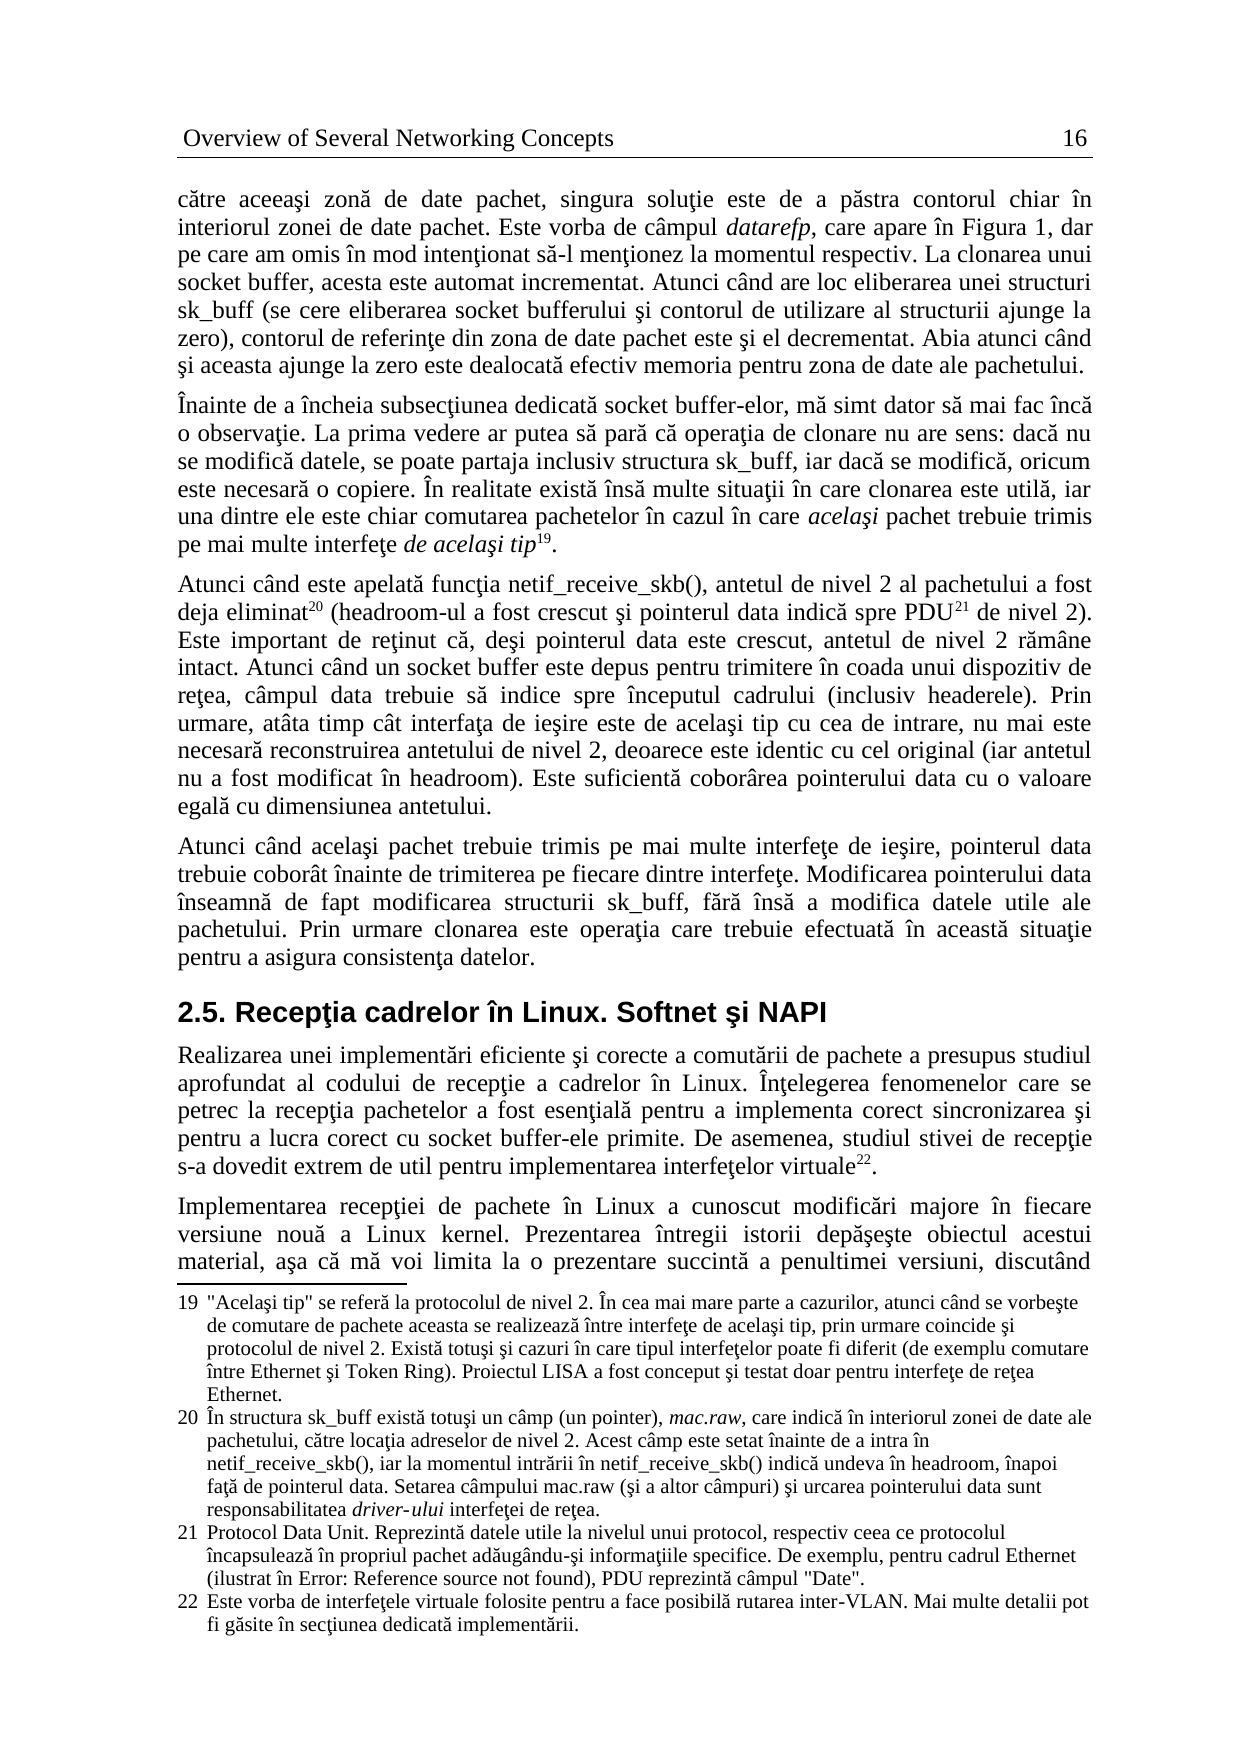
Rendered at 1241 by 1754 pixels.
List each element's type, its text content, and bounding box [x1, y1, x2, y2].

text Protocol Data Unit. Reprezintă datele utile la nivelul unui protocol, respectiv ceea ce protocolul încapsulează în propriul pachet adăugându‑şi informaţiile specifice. De exemplu, pentru cadrul Ethernet (ilustrat în ), PDU reprezintă câmpul "Date". [177, 1521, 1093, 1590]
text Atunci când este apelată funcţia netif_receive_skb(), antetul de nivel 2 al pachetului a fost deja eliminat (headroom‑ul a fost crescut şi pointerul data indică spre PDU de nivel 2). Este important de reţinut că, deşi pointerul data este crescut, antetul de nivel 2 rămâne intact. Atunci când un socket buffer este depus pentru trimitere în coada unui dispozitiv de reţea, câmpul data trebuie să indice spre începutul cadrului (inclusiv headerele). Prin urmare, atâta timp cât interfaţa de ieşire este de acelaşi tip cu cea de intrare, nu mai este necesară reconstruirea antetului de nivel 2, deoarece este identic cu cel original (iar antetul nu a fost modificat în headroom). Este suficientă coborârea pointerului data cu o valoare egală cu dimensiunea antetului. [177, 570, 1093, 820]
text către aceeaşi zonă de date pachet, singura soluţie este de a păstra contorul chiar în interiorul zonei de date pachet. Este vorba de câmpul datarefp, care apare în Figura 1, dar pe care am omis în mod intenţionat să‑l menţionez la momentul respectiv. La clonarea unui socket buffer, acesta este automat incrementat. Atunci când are loc eliberarea unei structuri sk_buff (se cere eliberarea socket bufferului şi contorul de utilizare al structurii ajunge la zero), contorul de referinţe din zona de date pachet este şi el decrementat. Abia atunci când şi aceasta ajunge la zero este dealocată efectiv memoria pentru zona de date ale pachetului. [177, 185, 1093, 379]
text Realizarea unei implementări eficiente şi corecte a comutării de pachete a presupus studiul aprofundat al codului de recepţie a cadrelor în Linux. Înţelegerea fenomenelor care se petrec la recepţia pachetelor a fost esenţială pentru a implementa corect sincronizarea şi pentru a lucra corect cu socket buffer‑ele primite. De asemenea, studiul stivei de recepţie s‑a dovedit extrem de util pentru implementarea interfeţelor virtuale. [177, 1041, 1093, 1179]
text "Acelaşi tip" se referă la protocolul de nivel 2. În cea mai mare parte a cazurilor, atunci când se vorbeşte de comutare de pachete aceasta se realizează între interfeţe de acelaşi tip, prin urmare coincide şi protocolul de nivel 2. Există totuşi şi cazuri în care tipul interfeţelor poate fi diferit (de exemplu comutare între Ethernet şi Token Ring). Proiectul LISA a fost conceput şi testat doar pentru interfeţe de reţea Ethernet. [177, 1291, 1093, 1406]
text Atunci când acelaşi pachet trebuie trimis pe mai multe interfeţe de ieşire, pointerul data trebuie coborât înainte de trimiterea pe fiecare dintre interfeţe. Modificarea pointerului data înseamnă de fapt modificarea structurii sk_buff, fără însă a modifica datele utile ale pachetului. Prin urmare clonarea este operaţia care trebuie efectuată în această situaţie pentru a asigura consistenţa datelor. [177, 832, 1093, 971]
text Implementarea recepţiei de pachete în Linux a cunoscut modificări majore în fiecare versiune nouă a Linux kernel. Prezentarea întregii istorii depăşeşte obiectul acestui material, aşa că mă voi limita la o prezentare succintă a penultimei versiuni, discutând [177, 1192, 1093, 1275]
text Este vorba de interfeţele virtuale folosite pentru a face posibilă rutarea inter‑VLAN. Mai multe detalii pot fi găsite în secţiunea dedicată implementării. [177, 1590, 1093, 1636]
text În structura sk_buff există totuşi un câmp (un pointer), mac.raw, care indică în interiorul zonei de date ale pachetului, către locaţia adreselor de nivel 2. Acest câmp este setat înainte de a intra în netif_receive_skb(), iar la momentul intrării în netif_receive_skb() indică undeva în headroom, înapoi faţă de pointerul data. Setarea câmpului mac.raw (şi a altor câmpuri) şi urcarea pointerului data sunt responsabilitatea driver‑ului interfeţei de reţea. [177, 1406, 1093, 1521]
subtitle Recepţia cadrelor în Linux. Softnet şi NAPI [177, 996, 1093, 1028]
text Înainte de a încheia subsecţiunea dedicată socket buffer‑elor, mă simt dator să mai fac încă o observaţie. La prima vedere ar putea să pară că operaţia de clonare nu are sens: dacă nu se modifică datele, se poate partaja inclusiv structura sk_buff, iar dacă se modifică, oricum este necesară o copiere. În realitate există însă multe situaţii în care clonarea este utilă, iar una dintre ele este chiar comutarea pachetelor în cazul în care acelaşi pachet trebuie trimis pe mai multe interfeţe de acelaşi tip. [177, 392, 1093, 558]
